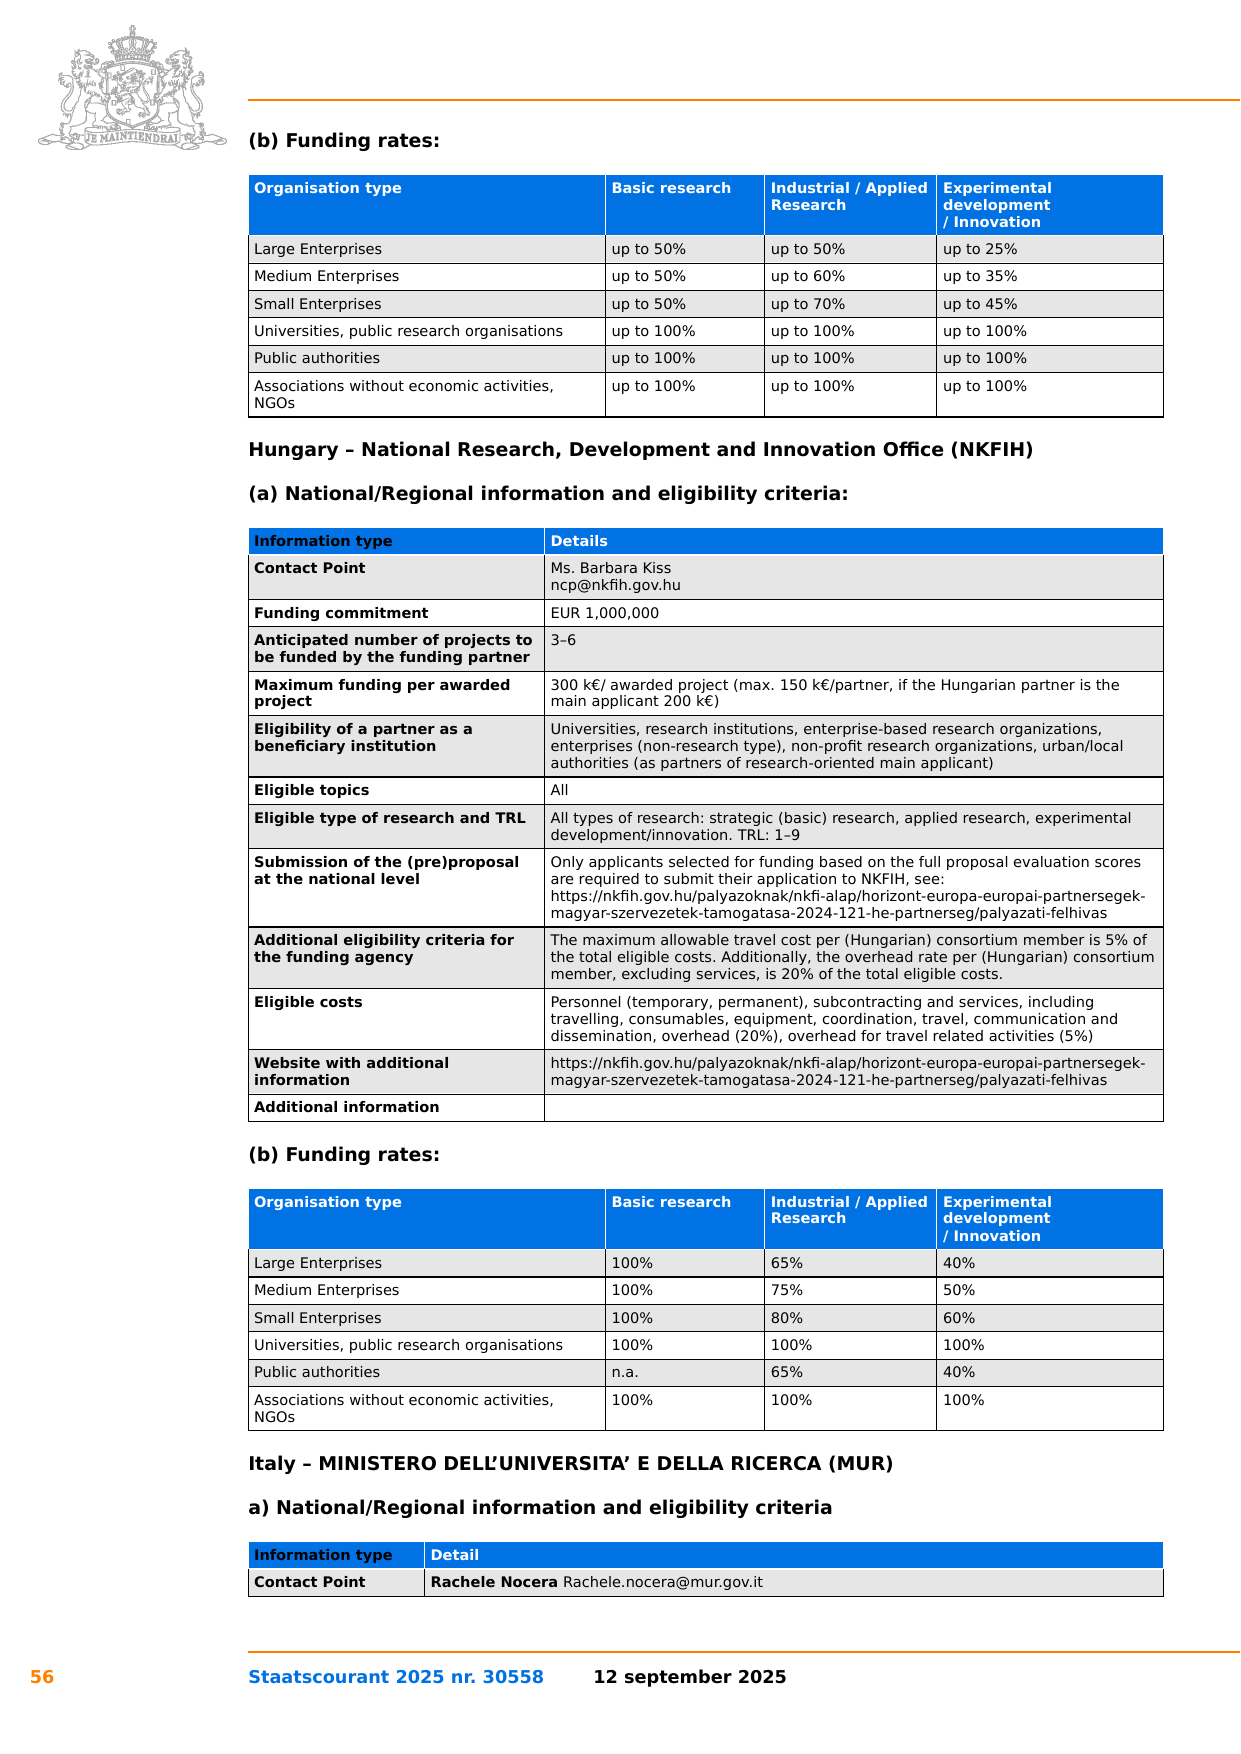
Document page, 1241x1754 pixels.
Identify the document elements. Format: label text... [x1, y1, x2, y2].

table_cell Submission of the (pre)proposal at the national level [249, 849, 544, 926]
table_cell Funding commitment [249, 600, 544, 626]
table_header Experimental development / Innovation [937, 1189, 1163, 1249]
table_cell up to 100% [937, 346, 1163, 372]
table_cell The maximum allowable travel cost per (Hungarian) consortium member is 5% of the total eligible costs. Additionally, the overhead rate per (Hungarian) consortium member, excluding services, is 20% of the total eligible costs. [545, 928, 1163, 988]
table_cell Anticipated number of projects to be funded by the funding partner [249, 627, 544, 671]
table_cell Eligibility of a partner as a beneficiary institution [249, 716, 544, 776]
table_cell up to 50% [606, 291, 764, 317]
table_cell Eligible type of research and TRL [249, 805, 544, 848]
table_cell 100% [606, 1332, 764, 1359]
table_header Organisation type [249, 1189, 605, 1249]
table_cell Contact Point [249, 556, 544, 599]
table_cell 300 k€/ awarded project (max. 150 k€/partner, if the Hungarian partner is the main applicant 200 k€) [545, 672, 1163, 715]
table_cell 100% [937, 1387, 1163, 1430]
subtitle (a) National/Regional information and eligibility criteria: [248, 483, 1163, 505]
table_cell Ms. Barbara Kiss ncp@nkfih.gov.hu [545, 556, 1163, 599]
table_cell 50% [937, 1278, 1163, 1304]
table_cell Medium Enterprises [249, 264, 605, 290]
table_cell up to 35% [937, 264, 1163, 290]
table_cell up to 50% [765, 236, 936, 262]
table_cell Medium Enterprises [249, 1278, 605, 1304]
table_cell Maximum funding per awarded project [249, 672, 544, 715]
table_cell Public authorities [249, 346, 605, 372]
table_cell up to 50% [606, 264, 764, 290]
table_header Detail [425, 1542, 1163, 1568]
table_cell up to 70% [765, 291, 936, 317]
table_cell up to 100% [765, 346, 936, 372]
table_cell 65% [765, 1250, 936, 1276]
table_cell up to 100% [937, 318, 1163, 345]
table_cell Large Enterprises [249, 1250, 605, 1276]
table_cell Public authorities [249, 1360, 605, 1386]
table_cell EUR 1,000,000 [545, 600, 1163, 626]
subtitle Hungary – National Research, Development and Innovation Office (NKFIH) [248, 439, 1163, 461]
table_cell 3–6 [545, 627, 1163, 671]
table_header Information type [249, 528, 544, 554]
table_cell up to 100% [606, 318, 764, 345]
table_cell 100% [606, 1250, 764, 1276]
table_cell Eligible topics [249, 778, 544, 804]
table_cell 100% [937, 1332, 1163, 1359]
table_cell Only applicants selected for funding based on the full proposal evaluation scores are required to submit their application to NKFIH, see: https://nkfih.gov.hu/palyazoknak/nkfi-alap/horizont-europa-europai-partnersegek-magyar-szervezetek-tamogatasa-2024-121-he-partnerseg/palyazati-felhivas [545, 849, 1163, 926]
table_cell Additional information [249, 1095, 544, 1121]
table_cell up to 100% [765, 318, 936, 345]
table_cell All [545, 778, 1163, 804]
table_cell 65% [765, 1360, 936, 1386]
table_cell 80% [765, 1305, 936, 1331]
table_cell 40% [937, 1250, 1163, 1276]
table_cell up to 50% [606, 236, 764, 262]
table_cell 100% [606, 1278, 764, 1304]
table_cell Associations without economic activities, NGOs [249, 373, 605, 416]
table_header Basic research [606, 175, 764, 235]
table_header Industrial / Applied Research [765, 175, 936, 235]
table_cell Website with additional information [249, 1050, 544, 1093]
table_cell 75% [765, 1278, 936, 1304]
subtitle a) National/Regional information and eligibility criteria [248, 1497, 1163, 1519]
table_header Organisation type [249, 175, 605, 235]
table_cell 100% [606, 1305, 764, 1331]
table_cell 60% [937, 1305, 1163, 1331]
table_cell up to 100% [937, 373, 1163, 416]
table_header Details [545, 528, 1163, 554]
table_cell Universities, public research organisations [249, 1332, 605, 1359]
table_cell Personnel (temporary, permanent), subcontracting and services, including travelling, consumables, equipment, coordination, travel, communication and dissemination, overhead (20%), overhead for travel related activities (5%) [545, 989, 1163, 1049]
table_cell Additional eligibility criteria for the funding agency [249, 928, 544, 988]
picture [38, 25, 227, 150]
table_cell Universities, public research organisations [249, 318, 605, 345]
table_cell Small Enterprises [249, 1305, 605, 1331]
table_header Basic research [606, 1189, 764, 1249]
table_header Experimental development / Innovation [937, 175, 1163, 235]
table_cell up to 45% [937, 291, 1163, 317]
table_cell 40% [937, 1360, 1163, 1386]
subtitle (b) Funding rates: [248, 1144, 1163, 1166]
table_cell up to 100% [606, 346, 764, 372]
table_cell n.a. [606, 1360, 764, 1386]
table_cell up to 25% [937, 236, 1163, 262]
table_cell Large Enterprises [249, 236, 605, 262]
table_cell Small Enterprises [249, 291, 605, 317]
subtitle (b) Funding rates: [248, 130, 1163, 152]
table_cell up to 100% [765, 373, 936, 416]
table_cell Universities, research institutions, enterprise-based research organizations, enterprises (non-research type), non-profit research organizations, urban/local authorities (as partners of research-oriented main applicant) [545, 716, 1163, 776]
table_header Industrial / Applied Research [765, 1189, 936, 1249]
table_cell Eligible costs [249, 989, 544, 1049]
table_cell 100% [765, 1387, 936, 1430]
table_header Information type [249, 1542, 424, 1568]
table_cell 100% [765, 1332, 936, 1359]
subtitle Italy – MINISTERO DELL’UNIVERSITA’ E DELLA RICERCA (MUR) [248, 1453, 1163, 1475]
table_cell up to 60% [765, 264, 936, 290]
table_cell All types of research: strategic (basic) research, applied research, experimental development/innovation. TRL: 1–9 [545, 805, 1163, 848]
table_cell Contact Point [249, 1570, 424, 1596]
table_cell 100% [606, 1387, 764, 1430]
table_cell [545, 1095, 1163, 1121]
table_cell Associations without economic activities, NGOs [249, 1387, 605, 1430]
table_cell up to 100% [606, 373, 764, 416]
table_cell https://nkfih.gov.hu/palyazoknak/nkfi-alap/horizont-europa-europai-partnersegek-magyar-szervezetek-tamogatasa-2024-121-he-partnerseg/palyazati-felhivas [545, 1050, 1163, 1093]
table_cell Rachele Nocera Rachele.nocera@mur.gov.it [425, 1570, 1163, 1596]
